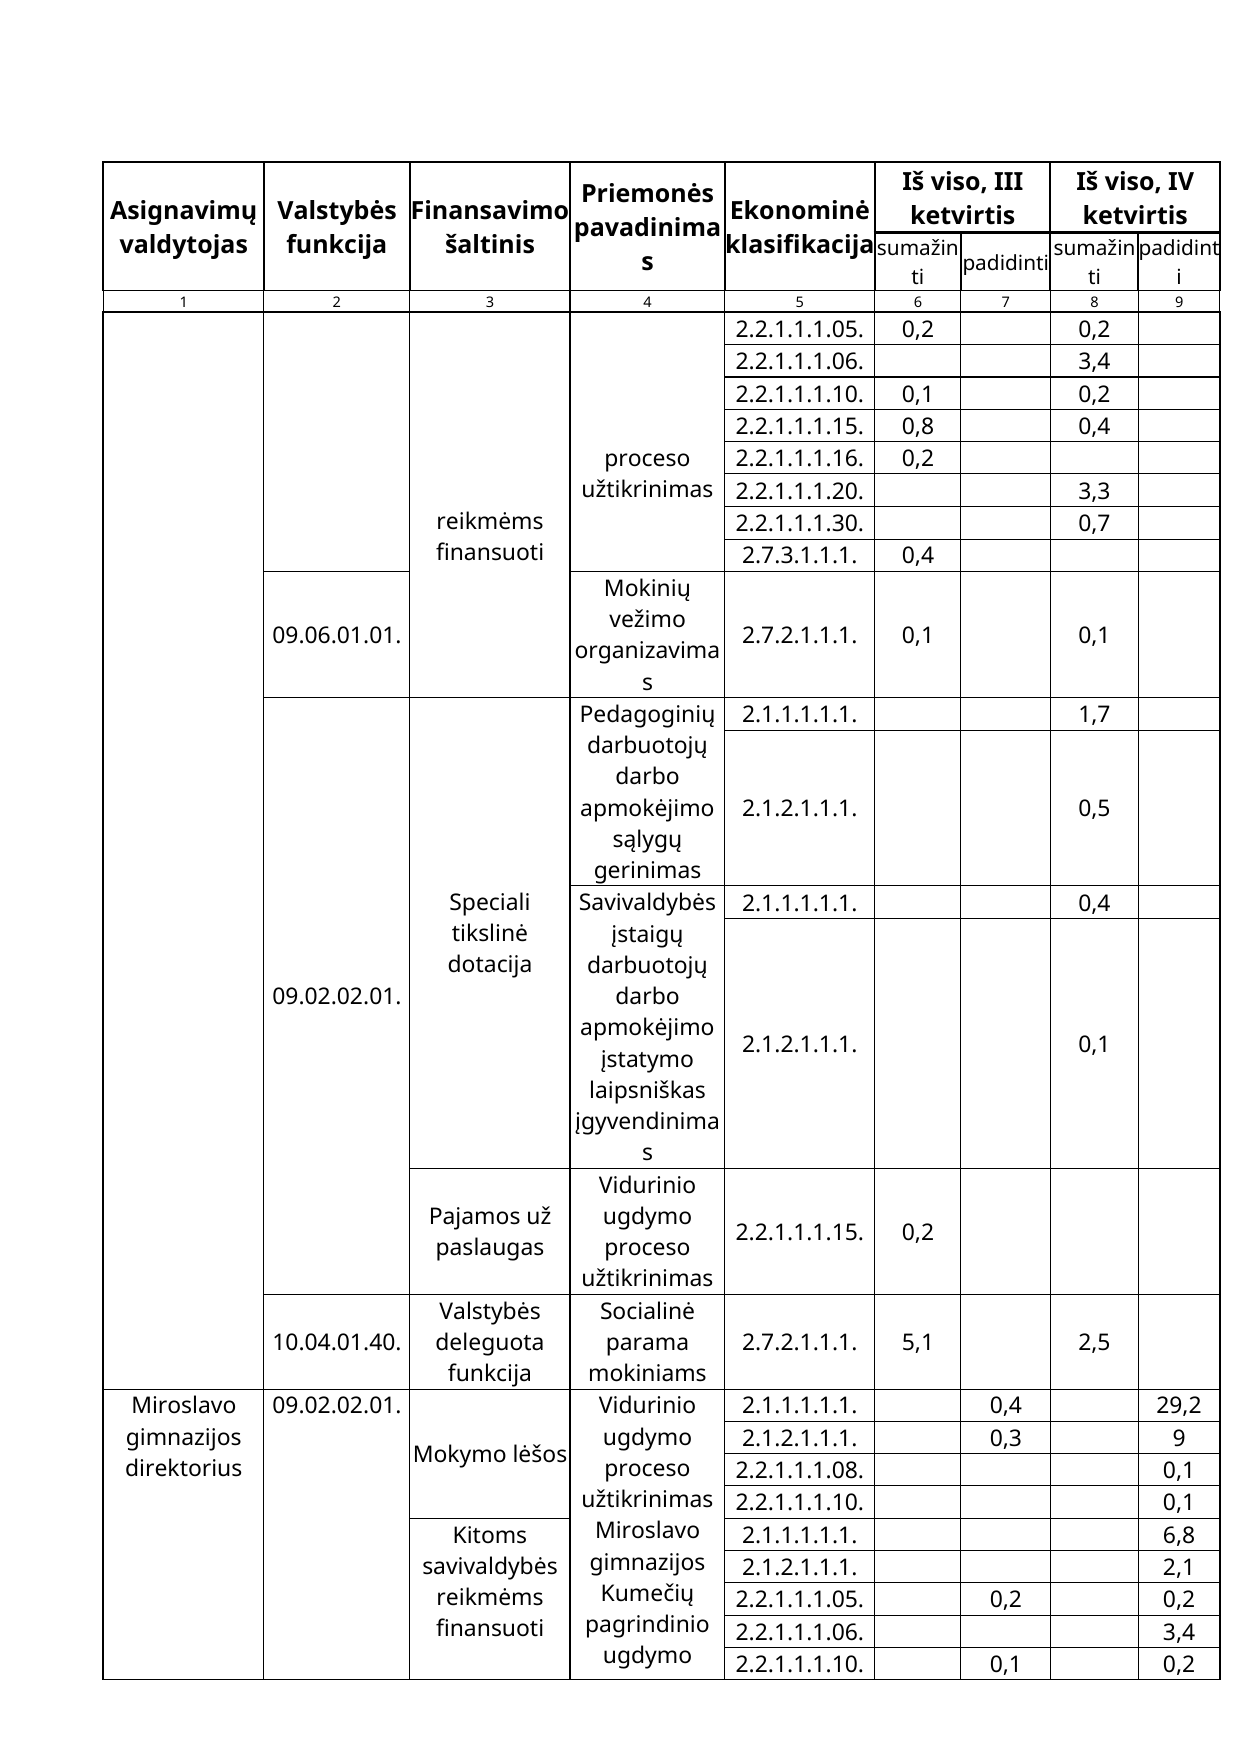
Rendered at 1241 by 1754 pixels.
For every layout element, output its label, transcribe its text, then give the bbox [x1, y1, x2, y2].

table_header Asignavimų valdytojas [104, 163, 263, 290]
table_cell 3 [410, 291, 569, 311]
table_cell 0,4 [875, 540, 960, 571]
table_cell 0,4 [961, 1390, 1050, 1421]
table_cell [875, 1390, 960, 1421]
table_cell 0,2 [1139, 1583, 1219, 1614]
table_cell [1139, 345, 1219, 376]
table_cell [1051, 1648, 1138, 1679]
table_cell 2.2.1.1.1.10. [725, 1648, 874, 1679]
table_cell 6,8 [1139, 1519, 1219, 1550]
table_cell 0,2 [1051, 313, 1138, 344]
table_cell sumažinti [1051, 234, 1137, 290]
table_cell 0,4 [1051, 410, 1138, 441]
table_cell 2,5 [1051, 1295, 1138, 1388]
table_cell 2.1.1.1.1.1. [725, 1390, 874, 1421]
table_cell [961, 1551, 1050, 1582]
table_cell 3,4 [1051, 345, 1138, 376]
table_cell [875, 474, 960, 506]
table_cell 5 [725, 291, 874, 311]
table_header Valstybės funkcija [265, 163, 409, 290]
table_cell 0,1 [1139, 1454, 1219, 1485]
table_cell [875, 1583, 960, 1614]
table_cell reikmėms finansuoti [410, 313, 569, 697]
table_cell [961, 1454, 1050, 1485]
table_cell 0,7 [1051, 507, 1138, 538]
table_header Finansavimo šaltinis [411, 163, 569, 290]
table_cell Miroslavo gimnazijos direktorius [104, 1390, 263, 1679]
table_cell [875, 1486, 960, 1518]
table_cell 0,2 [875, 313, 960, 344]
table_cell 2,1 [1139, 1551, 1219, 1582]
table_cell [1139, 572, 1219, 697]
table_header Ekonominė klasifikacija [726, 163, 874, 290]
table_cell sumažinti [876, 234, 960, 290]
table_cell Valstybės deleguota funkcija [410, 1295, 569, 1388]
table_cell Vidurinio ugdymo proceso užtikrinimas [571, 1169, 724, 1294]
table_cell 09.06.01.01. [264, 572, 409, 697]
table_cell [1051, 1169, 1138, 1294]
table_cell [104, 313, 263, 1388]
table_header Priemonės pavadinimas [571, 163, 724, 290]
table_cell 2.2.1.1.1.05. [725, 313, 874, 344]
table_cell [961, 345, 1050, 376]
table_cell [1139, 1295, 1219, 1388]
table_cell [961, 572, 1050, 697]
table_cell [875, 886, 960, 918]
table_cell [961, 313, 1050, 344]
table_cell 2.2.1.1.1.08. [725, 1454, 874, 1485]
table_cell [1139, 507, 1219, 538]
table_cell [1139, 474, 1219, 506]
table_cell Pajamos už paslaugas [410, 1169, 569, 1294]
table_cell [875, 1422, 960, 1453]
table_cell 2.7.2.1.1.1. [725, 572, 874, 697]
table_cell 2.1.2.1.1.1. [725, 1422, 874, 1453]
table_cell 2.1.2.1.1.1. [725, 919, 874, 1168]
table_cell Pedagoginių darbuotojų darbo apmokėjimo sąlygų gerinimas [571, 698, 724, 885]
table_cell 2.2.1.1.1.05. [725, 1583, 874, 1614]
table_cell 1 [104, 291, 263, 311]
table_cell 2.2.1.1.1.06. [725, 345, 874, 376]
table_cell [1051, 1583, 1138, 1614]
table_cell [1139, 442, 1219, 473]
table_cell [1051, 1454, 1138, 1485]
table_cell 29,2 [1139, 1390, 1219, 1421]
table_cell 0,1 [875, 572, 960, 697]
table_cell 0,1 [875, 378, 960, 409]
table_cell 4 [571, 291, 724, 311]
table_cell 2.1.1.1.1.1. [725, 886, 874, 918]
table_cell [961, 1519, 1050, 1550]
table_cell 2.2.1.1.1.10. [725, 1486, 874, 1518]
table_cell 10.04.01.40. [264, 1295, 409, 1388]
table_cell 2.1.2.1.1.1. [725, 1551, 874, 1582]
table_cell [1139, 540, 1219, 571]
table_cell 0,2 [1051, 378, 1138, 409]
table_cell 0,8 [875, 410, 960, 441]
table_cell [961, 919, 1050, 1168]
table_cell 8 [1051, 291, 1138, 311]
table_cell [961, 1295, 1050, 1388]
table_cell [1139, 1169, 1219, 1294]
table_cell 2.2.1.1.1.06. [725, 1616, 874, 1647]
table_cell [1139, 731, 1219, 885]
table_cell padidinti [1139, 234, 1219, 290]
table_cell 2.2.1.1.1.15. [725, 410, 874, 441]
table_cell 0,1 [1051, 919, 1138, 1168]
table_cell [1139, 410, 1219, 441]
table_cell Kitoms savivaldybės reikmėms finansuoti [410, 1519, 569, 1679]
table_cell Speciali tikslinė dotacija [410, 698, 569, 1168]
table_cell 0,2 [875, 1169, 960, 1294]
table_cell [961, 474, 1050, 506]
table_cell [875, 1454, 960, 1485]
table_cell [961, 410, 1050, 441]
table_cell 0,1 [1051, 572, 1138, 697]
table_cell 2.7.2.1.1.1. [725, 1295, 874, 1388]
table_cell 0,2 [875, 442, 960, 473]
table_cell [1139, 698, 1219, 729]
table_cell [1139, 378, 1219, 409]
table_cell 2.1.2.1.1.1. [725, 731, 874, 885]
table_cell 2 [264, 291, 409, 311]
table_cell [961, 886, 1050, 918]
table_cell 7 [961, 291, 1050, 311]
table_cell 9 [1139, 291, 1219, 311]
table_cell 0,1 [1139, 1486, 1219, 1518]
table_cell [875, 1648, 960, 1679]
table_cell [1051, 1616, 1138, 1647]
table_cell 2.2.1.1.1.30. [725, 507, 874, 538]
table_cell 2.1.1.1.1.1. [725, 698, 874, 729]
table_cell 3,4 [1139, 1616, 1219, 1647]
table_cell 09.02.02.01. [264, 1390, 409, 1679]
table_cell 0,1 [961, 1648, 1050, 1679]
table_cell [961, 1486, 1050, 1518]
table_cell 0,2 [961, 1583, 1050, 1614]
table_cell [264, 313, 409, 571]
table_cell 2.2.1.1.1.16. [725, 442, 874, 473]
table_cell [961, 731, 1050, 885]
table_cell 3,3 [1051, 474, 1138, 506]
table_cell [875, 507, 960, 538]
table_header Iš viso, III ketvirtis [876, 163, 1049, 231]
table_cell [1051, 1486, 1138, 1518]
table_cell [961, 540, 1050, 571]
table_cell 2.7.3.1.1.1. [725, 540, 874, 571]
table_cell [961, 1616, 1050, 1647]
table_cell [1139, 313, 1219, 344]
table_cell [1051, 1551, 1138, 1582]
table_header Iš viso, IV ketvirtis [1051, 163, 1219, 231]
table_cell 0,3 [961, 1422, 1050, 1453]
table_cell Savivaldybės įstaigų darbuotojų darbo apmokėjimo įstatymo laipsniškas įgyvendinimas [571, 886, 724, 1168]
table_cell padidinti [962, 234, 1049, 290]
table_cell 2.2.1.1.1.10. [725, 378, 874, 409]
table_cell [1051, 442, 1138, 473]
table_cell 9 [1139, 1422, 1219, 1453]
table_cell 6 [875, 291, 960, 311]
table_cell [875, 345, 960, 376]
table_cell 2.1.1.1.1.1. [725, 1519, 874, 1550]
table_cell 0,5 [1051, 731, 1138, 885]
table_cell [961, 1169, 1050, 1294]
table_cell [1139, 886, 1219, 918]
table_cell [875, 698, 960, 729]
table_cell Socialinė parama mokiniams [571, 1295, 724, 1388]
table_cell Vidurinio ugdymo proceso užtikrinimas Miroslavo gimnazijos Kumečių pagrindinio ugdymo [571, 1390, 724, 1679]
table_cell [961, 378, 1050, 409]
table_cell 1,7 [1051, 698, 1138, 729]
table_cell 0,2 [1139, 1648, 1219, 1679]
table_cell Mokymo lėšos [410, 1390, 569, 1518]
table_cell [961, 698, 1050, 729]
table_cell [1051, 1519, 1138, 1550]
table_cell 09.02.02.01. [264, 698, 409, 1294]
table_cell 2.2.1.1.1.20. [725, 474, 874, 506]
table_cell [875, 731, 960, 885]
table_cell [961, 442, 1050, 473]
table_cell [961, 507, 1050, 538]
table_cell 0,4 [1051, 886, 1138, 918]
table_cell [875, 919, 960, 1168]
table_cell [1051, 540, 1138, 571]
table_cell [875, 1551, 960, 1582]
table_cell proceso užtikrinimas [571, 313, 724, 571]
table_cell [875, 1616, 960, 1647]
table_cell 2.2.1.1.1.15. [725, 1169, 874, 1294]
table_cell [875, 1519, 960, 1550]
table_cell Mokinių vežimo organizavimas [571, 572, 724, 697]
table_cell [1051, 1422, 1138, 1453]
table_cell [1051, 1390, 1138, 1421]
table_cell 5,1 [875, 1295, 960, 1388]
table_cell [1139, 919, 1219, 1168]
